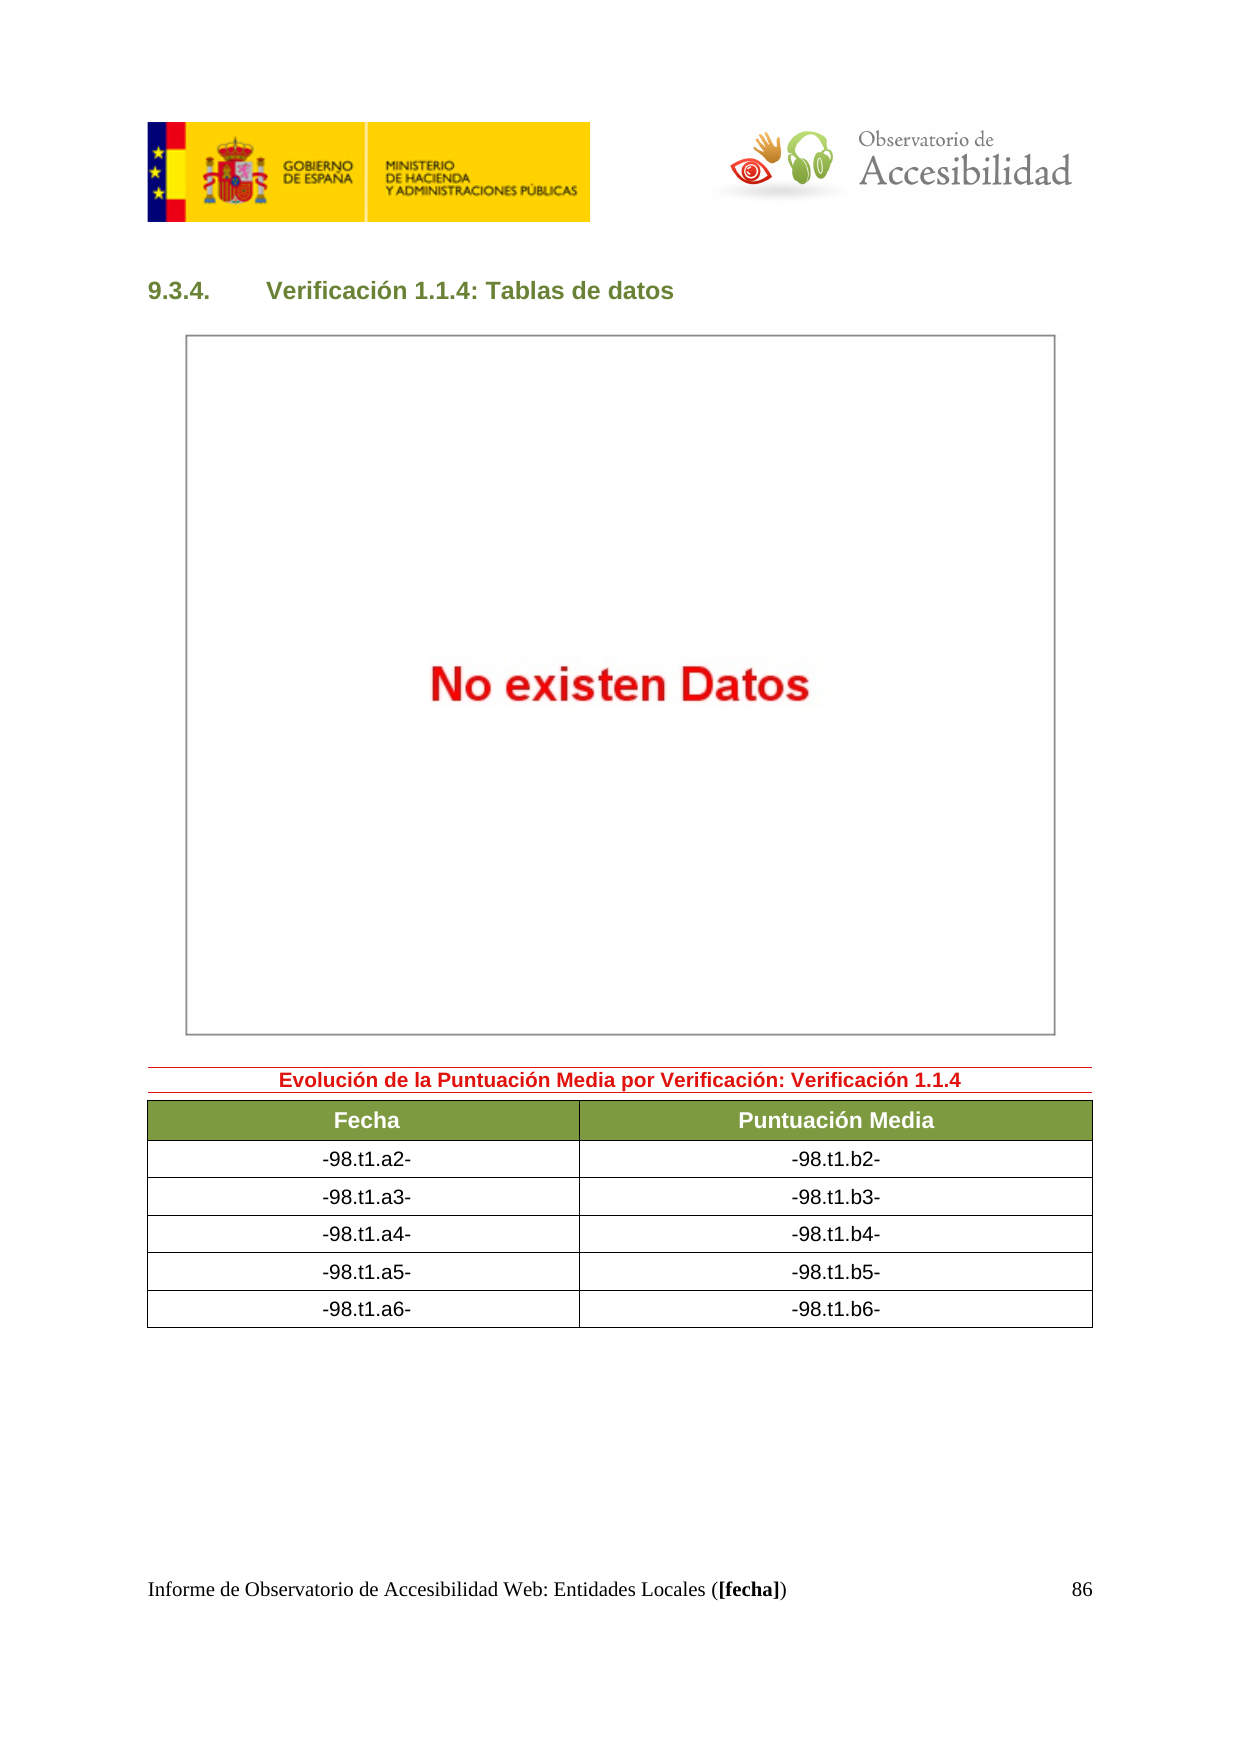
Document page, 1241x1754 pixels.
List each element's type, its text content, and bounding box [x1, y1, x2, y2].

table_cell -98.t1.a2- [148, 1141, 579, 1177]
table_cell -98.t1.a4- [148, 1216, 579, 1252]
table_cell -98.t1.b4- [580, 1216, 1092, 1252]
list Verificación 1.1.4: Tablas de datos [148, 276, 1092, 304]
table_header Fecha [148, 1101, 579, 1140]
table_cell -98.t1.b2- [580, 1141, 1092, 1177]
table_cell -98.t1.b6- [580, 1291, 1092, 1327]
picture [710, 122, 1086, 205]
table_cell -98.t1.a3- [148, 1178, 579, 1215]
table_header Puntuación Media [580, 1101, 1092, 1140]
picture [178, 332, 1062, 1042]
table_cell -98.t1.a5- [148, 1253, 579, 1290]
table_cell -98.t1.b5- [580, 1253, 1092, 1290]
table_cell -98.t1.a6- [148, 1291, 579, 1327]
text Evolución de la Puntuación Media por Verificación: Verificación 1.1.4 [148, 1068, 1092, 1092]
table_cell -98.t1.b3- [580, 1178, 1092, 1215]
picture [147, 122, 591, 222]
